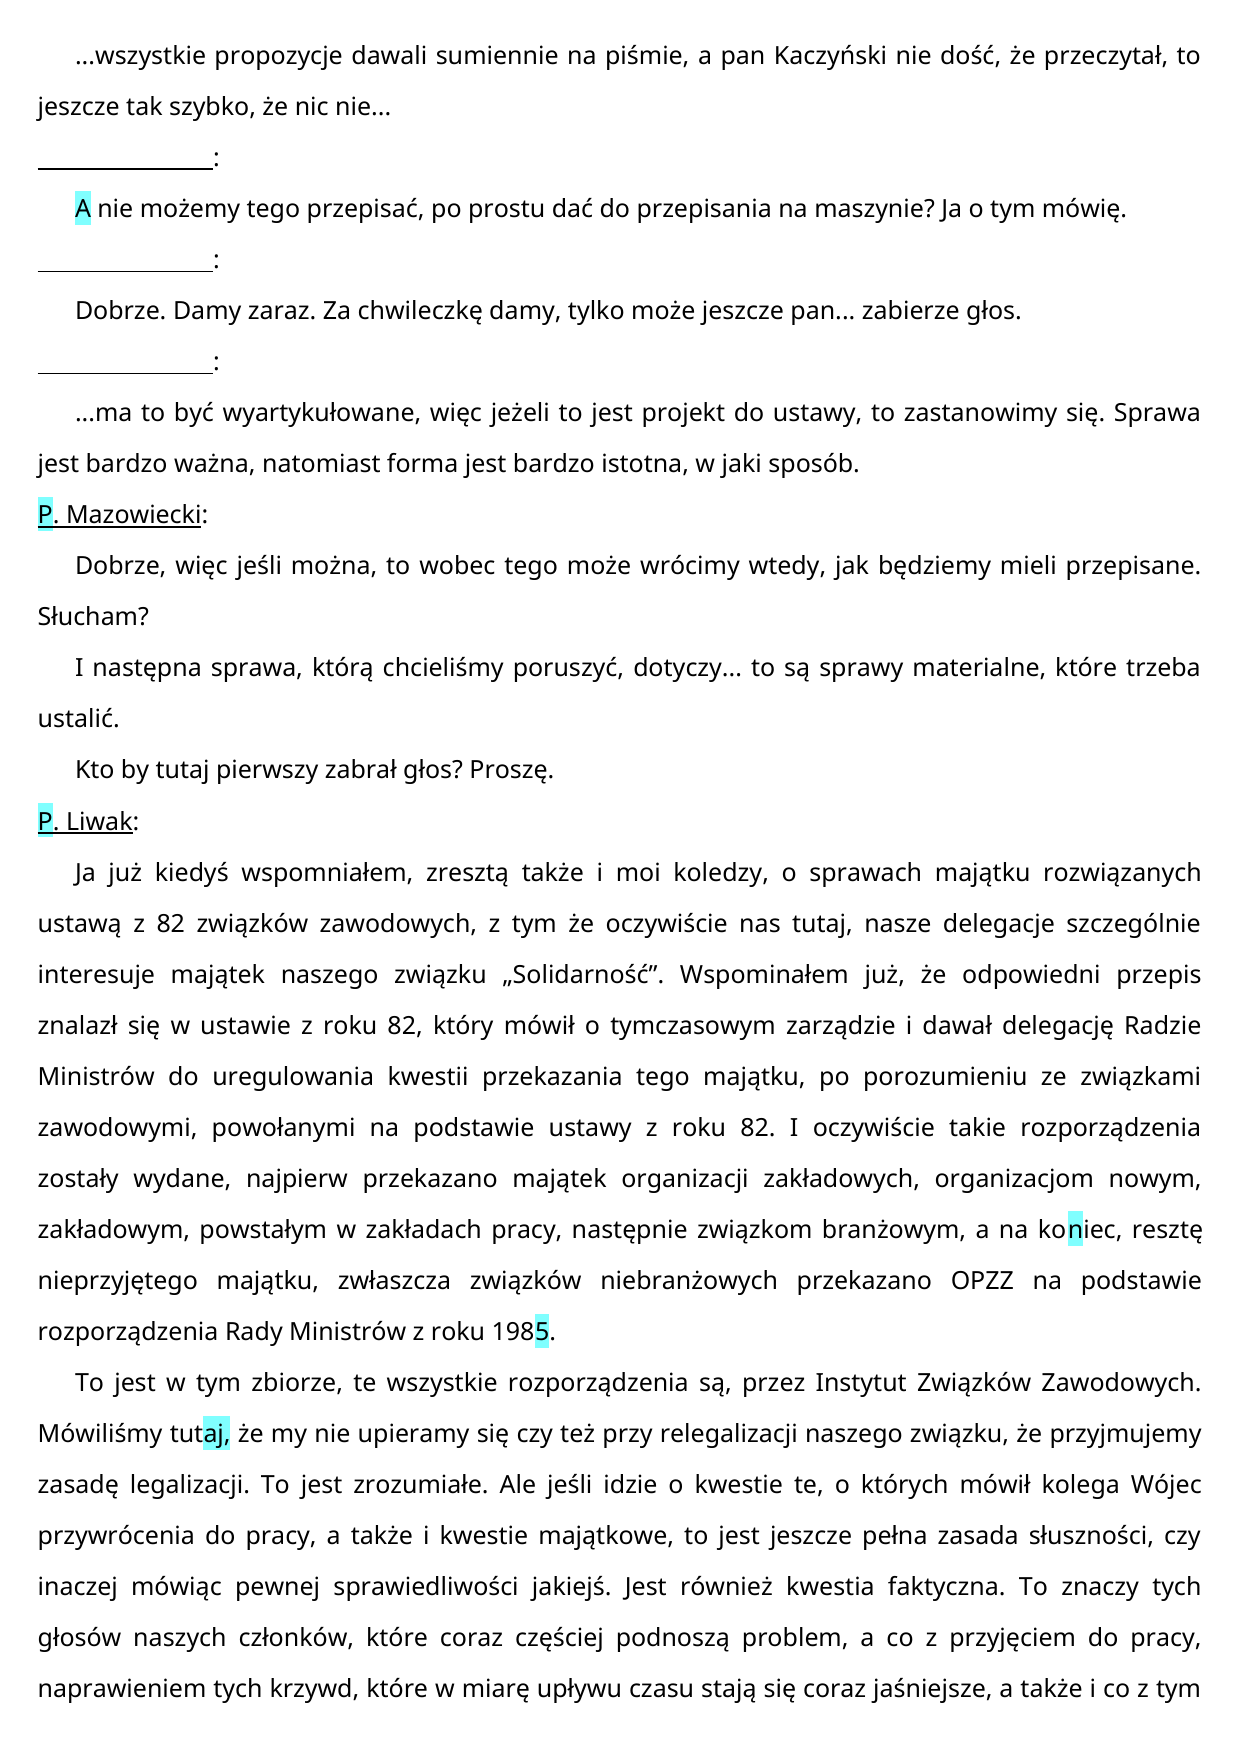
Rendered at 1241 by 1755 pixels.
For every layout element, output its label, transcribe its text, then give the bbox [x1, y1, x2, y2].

text : [37, 242, 1203, 276]
text Dobrze. Damy zaraz. Za chwileczkę damy, tylko może jeszcze pan... zabierze głos. [37, 293, 1203, 327]
text Ja już kiedyś wspomniałem, zresztą także i moi koledzy, o sprawach majątku rozwiązanych ustawą z 82 związków zawodowych, z tym że oczywiście nas tutaj, nasze delegacje szczególnie interesuje majątek naszego związku „Solidarność”. Wspominałem już, że odpowiedni przepis znalazł się w ustawie z roku 82, który mówił o tymczasowym zarządzie i dawał delegację Radzie Ministrów do uregulowania kwestii przekazania tego majątku, po porozumieniu ze związkami zawodowymi, powołanymi na podstawie ustawy z roku 82. I oczywiście takie rozporządzenia zostały wydane, najpierw przekazano majątek organizacji zakładowych, organizacjom nowym, zakładowym, powstałym w zakładach pracy, następnie związkom branżowym, a na koniec, resztę nieprzyjętego majątku, zwłaszcza związków niebranżowych przekazano OPZZ na podstawie rozporządzenia Rady Ministrów z roku 1985. [37, 854, 1203, 1348]
text ...wszystkie propozycje dawali sumiennie na piśmie, a pan Kaczyński nie dość, że przeczytał, to jeszcze tak szybko, że nic nie... [37, 37, 1203, 123]
text : [37, 344, 1203, 378]
text : [37, 139, 1203, 174]
text Kto by tutaj pierwszy zabrał głos? Proszę. [37, 752, 1203, 786]
text I następna sprawa, którą chcieliśmy poruszyć, dotyczy... to są sprawy materialne, które trzeba ustalić. [37, 650, 1203, 735]
text To jest w tym zbiorze, te wszystkie rozporządzenia są, przez Instytut Związków Zawodowych. Mówiliśmy tutaj, że my nie upieramy się czy też przy relegalizacji naszego związku, że przyjmujemy zasadę legalizacji. To jest zrozumiałe. Ale jeśli idzie o kwestie te, o których mówił kolega Wójec przywrócenia do pracy, a także i kwestie majątkowe, to jest jeszcze pełna zasada słuszności, czy inaczej mówiąc pewnej sprawiedliwości jakiejś. Jest również kwestia faktyczna. To znaczy tych głosów naszych członków, które coraz częściej podnoszą problem, a co z przyjęciem do pracy, naprawieniem tych krzywd, które w miarę upływu czasu stają się coraz jaśniejsze, a także i co z tym [37, 1364, 1203, 1705]
text A nie możemy tego przepisać, po prostu dać do przepisania na maszynie? Ja o tym mówię. [37, 191, 1203, 225]
text P. Liwak: [37, 803, 1203, 837]
text Dobrze, więc jeśli można, to wobec tego może wrócimy wtedy, jak będziemy mieli przepisane. Słucham? [37, 548, 1203, 633]
text ...ma to być wyartykułowane, więc jeżeli to jest projekt do ustawy, to zastanowimy się. Sprawa jest bardzo ważna, natomiast forma jest bardzo istotna, w jaki sposób. [37, 395, 1203, 480]
text P. Mazowiecki: [37, 497, 1203, 531]
